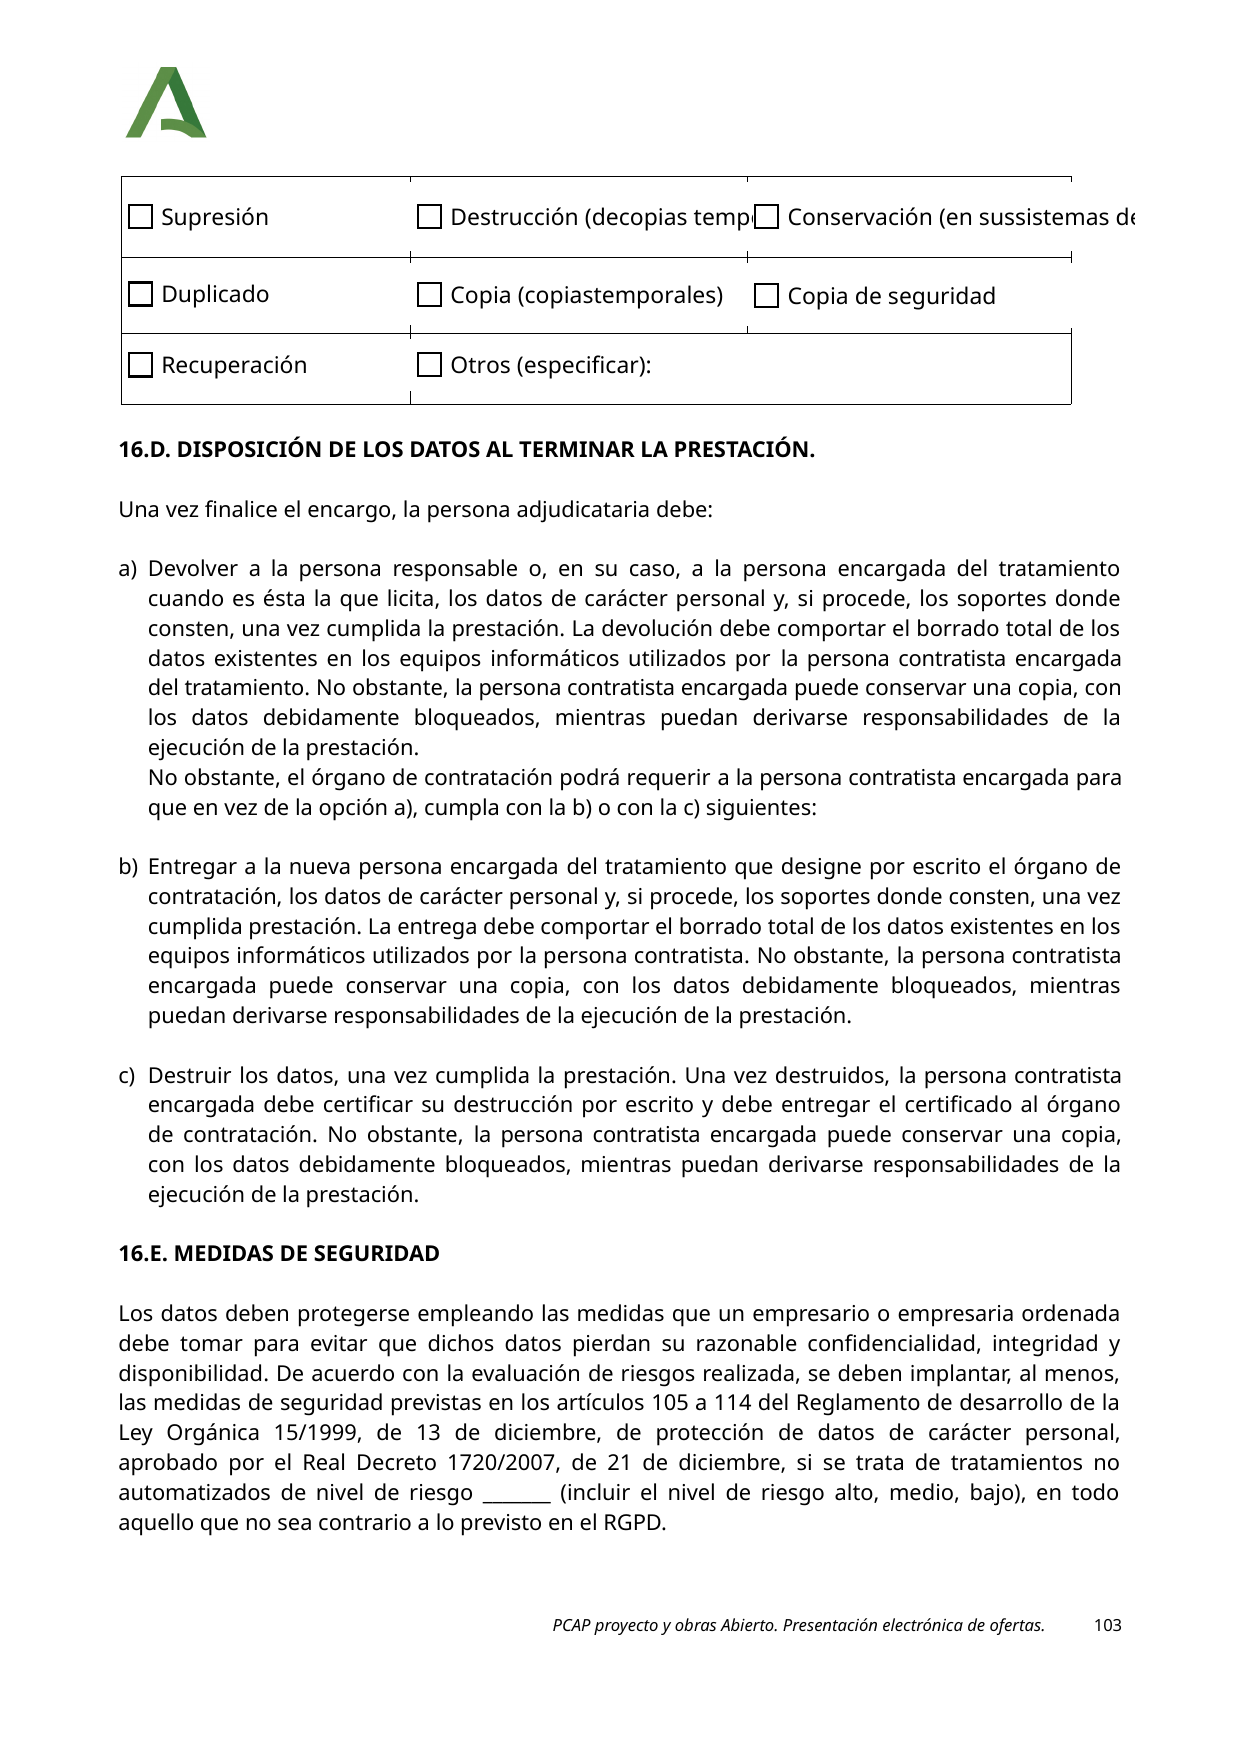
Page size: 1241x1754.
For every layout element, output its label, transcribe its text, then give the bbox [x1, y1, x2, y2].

table_cell [411, 325, 747, 333]
table_cell [411, 177, 747, 182]
table_cell [122, 334, 410, 404]
table_cell [122, 258, 410, 333]
picture [121, 62, 210, 142]
table_cell [748, 326, 1071, 333]
text 16.E. MEDIDAS DE SEGURIDAD [118, 1238, 1122, 1268]
list Devolver a la persona responsable o, en su caso, a la persona encargada del tratamiento cuando es ésta la que licita, los datos de carácter personal y, si procede, los soportes donde consten, una vez cumplida la prestación. La devolución debe comportar el borrado total de los datos existentes en los equipos informáticos utilizados por la persona contratista encargada del tratamiento. No obstante, la persona contratista encargada puede conservar una copia, con los datos debidamente bloqueados, mientras puedan derivarse responsabilidades de la ejecución de la prestación. [118, 553, 1122, 762]
text Una vez finalice el encargo, la persona adjudicataria debe: [118, 494, 1122, 523]
table_cell [411, 258, 747, 263]
list Entregar a la nueva persona encargada del tratamiento que designe por escrito el órgano de contratación, los datos de carácter personal y, si procede, los soportes donde consten, una vez cumplida prestación. La entrega debe comportar el borrado total de los datos existentes en los equipos informáticos utilizados por la persona contratista. No obstante, la persona contratista encargada puede conservar una copia, con los datos debidamente bloqueados, mientras puedan derivarse responsabilidades de la ejecución de la prestación. [118, 851, 1122, 1030]
table_cell [748, 258, 1071, 263]
table_cell [748, 177, 1071, 182]
table_cell [748, 251, 1071, 257]
text Los datos deben protegerse empleando las medidas que un empresario o empresaria ordenada debe tomar para evitar que dichos datos pierdan su razonable confidencialidad, integridad y disponibilidad. De acuerdo con la evaluación de riesgos realizada, se deben implantar, al menos, las medidas de seguridad previstas en los artículos 105 a 114 del Reglamento de desarrollo de la Ley Orgánica 15/1999, de 13 de diciembre, de protección de datos de carácter personal, aprobado por el Real Decreto 1720/2007, de 21 de diciembre, si se trata de tratamientos no automatizados de nivel de riesgo _______ (incluir el nivel de riesgo alto, medio, bajo), en todo aquello que no sea contrario a lo previsto en el RGPD. [118, 1298, 1122, 1536]
table_cell [411, 251, 747, 257]
table_cell [122, 177, 410, 257]
text 16.D. DISPOSICIÓN DE LOS DATOS AL TERMINAR LA PRESTACIÓN. [118, 434, 1122, 464]
list No obstante, el órgano de contratación podrá requerir a la persona contratista encargada para que en vez de la opción a), cumpla con la b) o con la c) siguientes: [148, 762, 1122, 821]
list Destruir los datos, una vez cumplida la prestación. Una vez destruidos, la persona contratista encargada debe certificar su destrucción por escrito y debe entregar el certificado al órgano de contratación. No obstante, la persona contratista encargada puede conservar una copia, con los datos debidamente bloqueados, mientras puedan derivarse responsabilidades de la ejecución de la prestación. [118, 1060, 1122, 1209]
table_cell [411, 334, 1071, 404]
